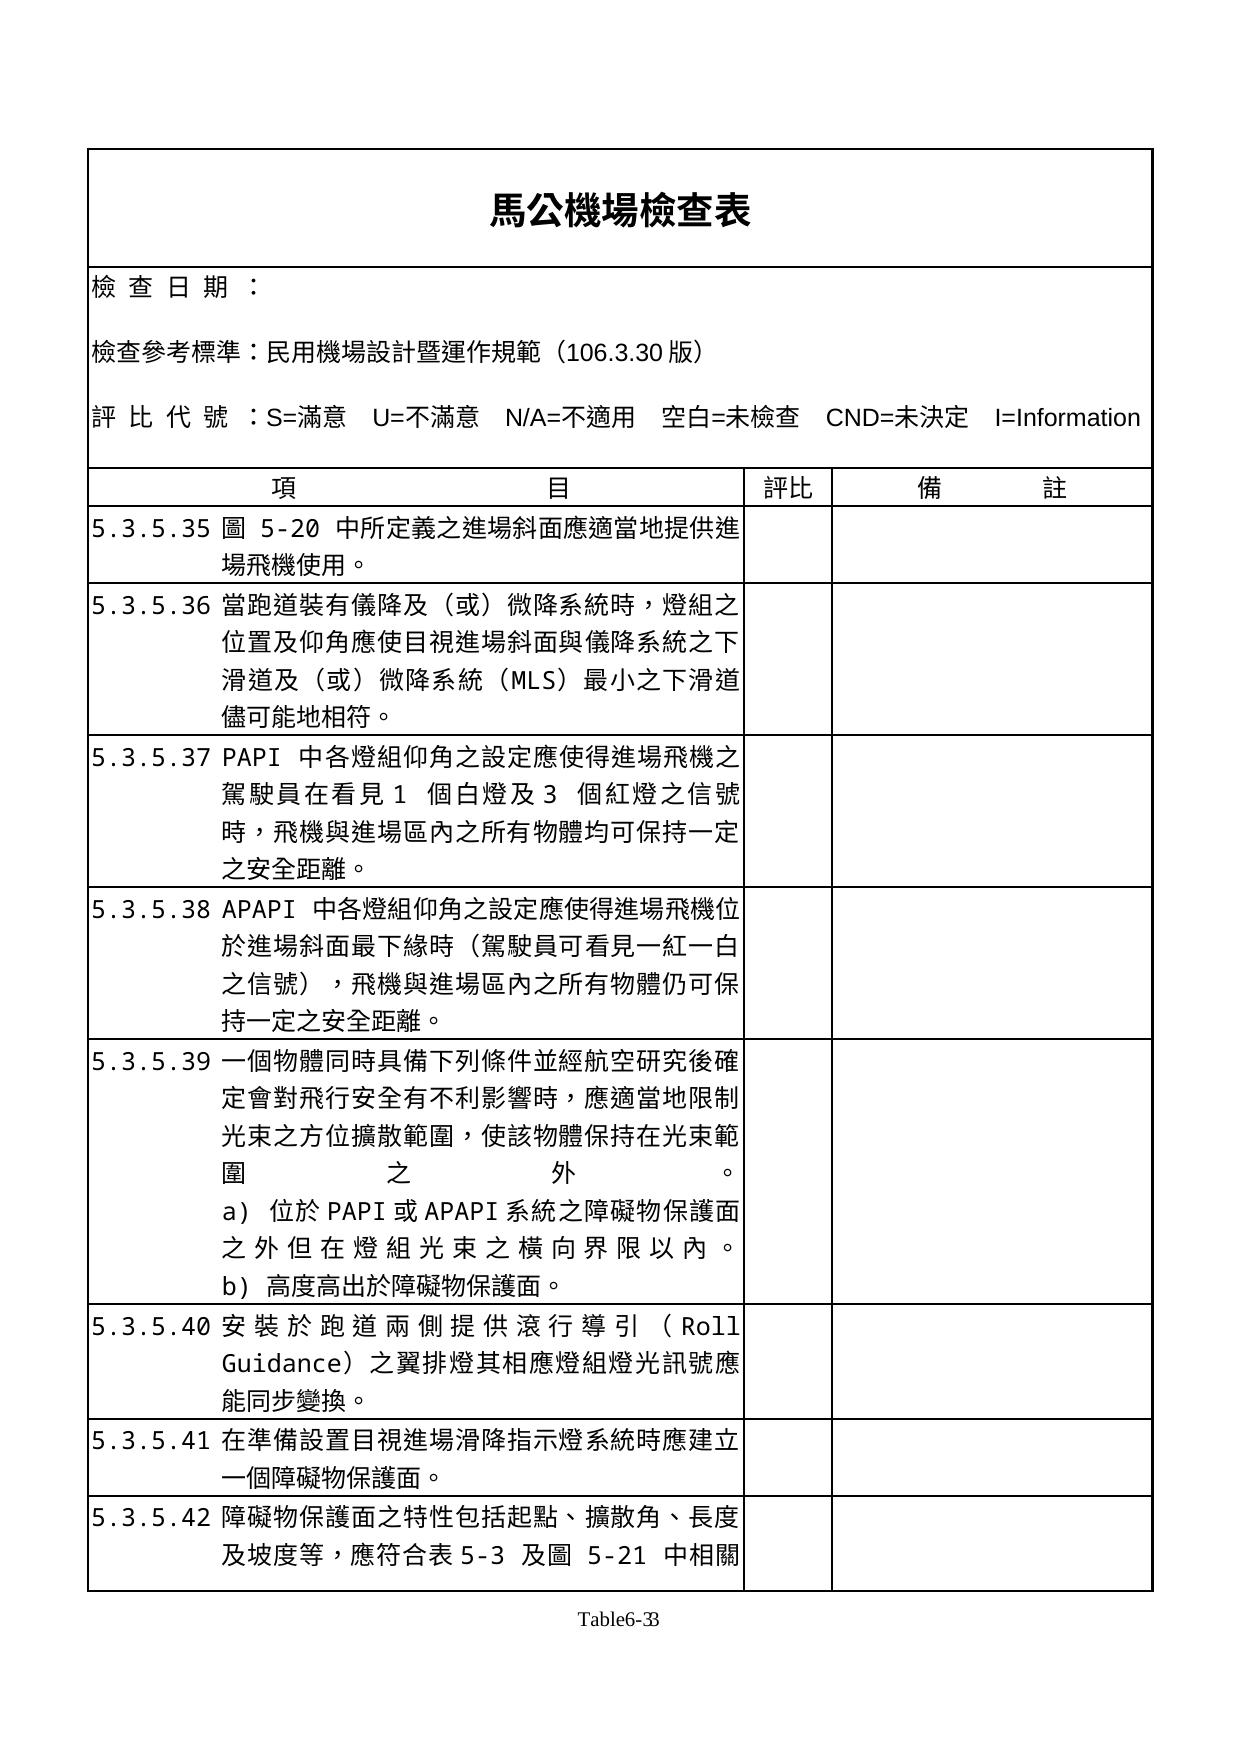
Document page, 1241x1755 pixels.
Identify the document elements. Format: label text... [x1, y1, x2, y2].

table_cell [745, 507, 831, 582]
table_cell 5.3.5.40 [89, 1305, 219, 1417]
table_cell [833, 736, 1151, 886]
table_cell 5.3.5.37 [89, 736, 219, 886]
table_cell [833, 1040, 1151, 1303]
table_cell [745, 1305, 831, 1417]
table_cell 備 註 [833, 469, 1151, 505]
table_cell 5.3.5.35 [89, 507, 219, 582]
table_cell [745, 1497, 831, 1590]
table_cell APAPI 中各燈組仰角之設定應使得進場飛機位於進場斜面最下緣時（駕駛員可看見一紅一白之信號），飛機與進場區內之所有物體仍可保持一定之安全距離。 [219, 888, 743, 1038]
table_cell 障礙物保護面之特性包括起點、擴散角、長度及坡度等，應符合表5-3 及圖 5-21 中相關 [219, 1497, 743, 1590]
table_cell 圖 5-20 中所定義之進場斜面應適當地提供進場飛機使用。 [219, 507, 743, 582]
table_cell [745, 1420, 831, 1494]
table_cell 5.3.5.41 [89, 1420, 219, 1494]
table_cell [833, 1497, 1151, 1590]
table_cell 安裝於跑道兩側提供滾行導引（Roll Guidance）之翼排燈其相應燈組燈光訊號應能同步變換。 [219, 1305, 743, 1417]
table_cell [833, 584, 1151, 734]
table_cell [833, 1420, 1151, 1494]
table_cell 當跑道裝有儀降及（或）微降系統時，燈組之位置及仰角應使目視進場斜面與儀降系統之下滑道及（或）微降系統（MLS）最小之下滑道儘可能地相符。 [219, 584, 743, 734]
table_cell [89, 469, 219, 505]
table_cell 5.3.5.38 [89, 888, 219, 1038]
table_cell [833, 888, 1151, 1038]
table_cell 項 目 [219, 469, 743, 505]
table_header 馬公機場檢查表 [89, 150, 1151, 266]
table_cell [833, 1305, 1151, 1417]
table_cell [745, 1040, 831, 1303]
table_cell 5.3.5.36 [89, 584, 219, 734]
table_cell 在準備設置目視進場滑降指示燈系統時應建立一個障礙物保護面。 [219, 1420, 743, 1494]
table_cell 檢 查 日 期 ： 檢查參考標準：民用機場設計暨運作規範（106.3.30版） 評 比 代 號 ：S=滿意 U=不滿意 N/A=不適用 空白=未檢查 CND=未決定 I=Information [89, 268, 1151, 467]
table_cell [745, 888, 831, 1038]
table_cell PAPI 中各燈組仰角之設定應使得進場飛機之駕駛員在看見1 個白燈及3 個紅燈之信號時，飛機與進場區內之所有物體均可保持一定之安全距離。 [219, 736, 743, 886]
table_cell 5.3.5.39 [89, 1040, 219, 1303]
table_cell 評比 [745, 469, 831, 505]
table_cell [833, 507, 1151, 582]
table_cell [745, 736, 831, 886]
table_cell [745, 584, 831, 734]
table_cell 5.3.5.42 [89, 1497, 219, 1590]
table_cell 一個物體同時具備下列條件並經航空研究後確定會對飛行安全有不利影響時，應適當地限制光束之方位擴散範圍，使該物體保持在光束範圍之外。 a) 位於PAPI或APAPI系統之障礙物保護面之外但在燈組光束之橫向界限以內。 b) 高度高出於障礙物保護面。 [219, 1040, 743, 1303]
